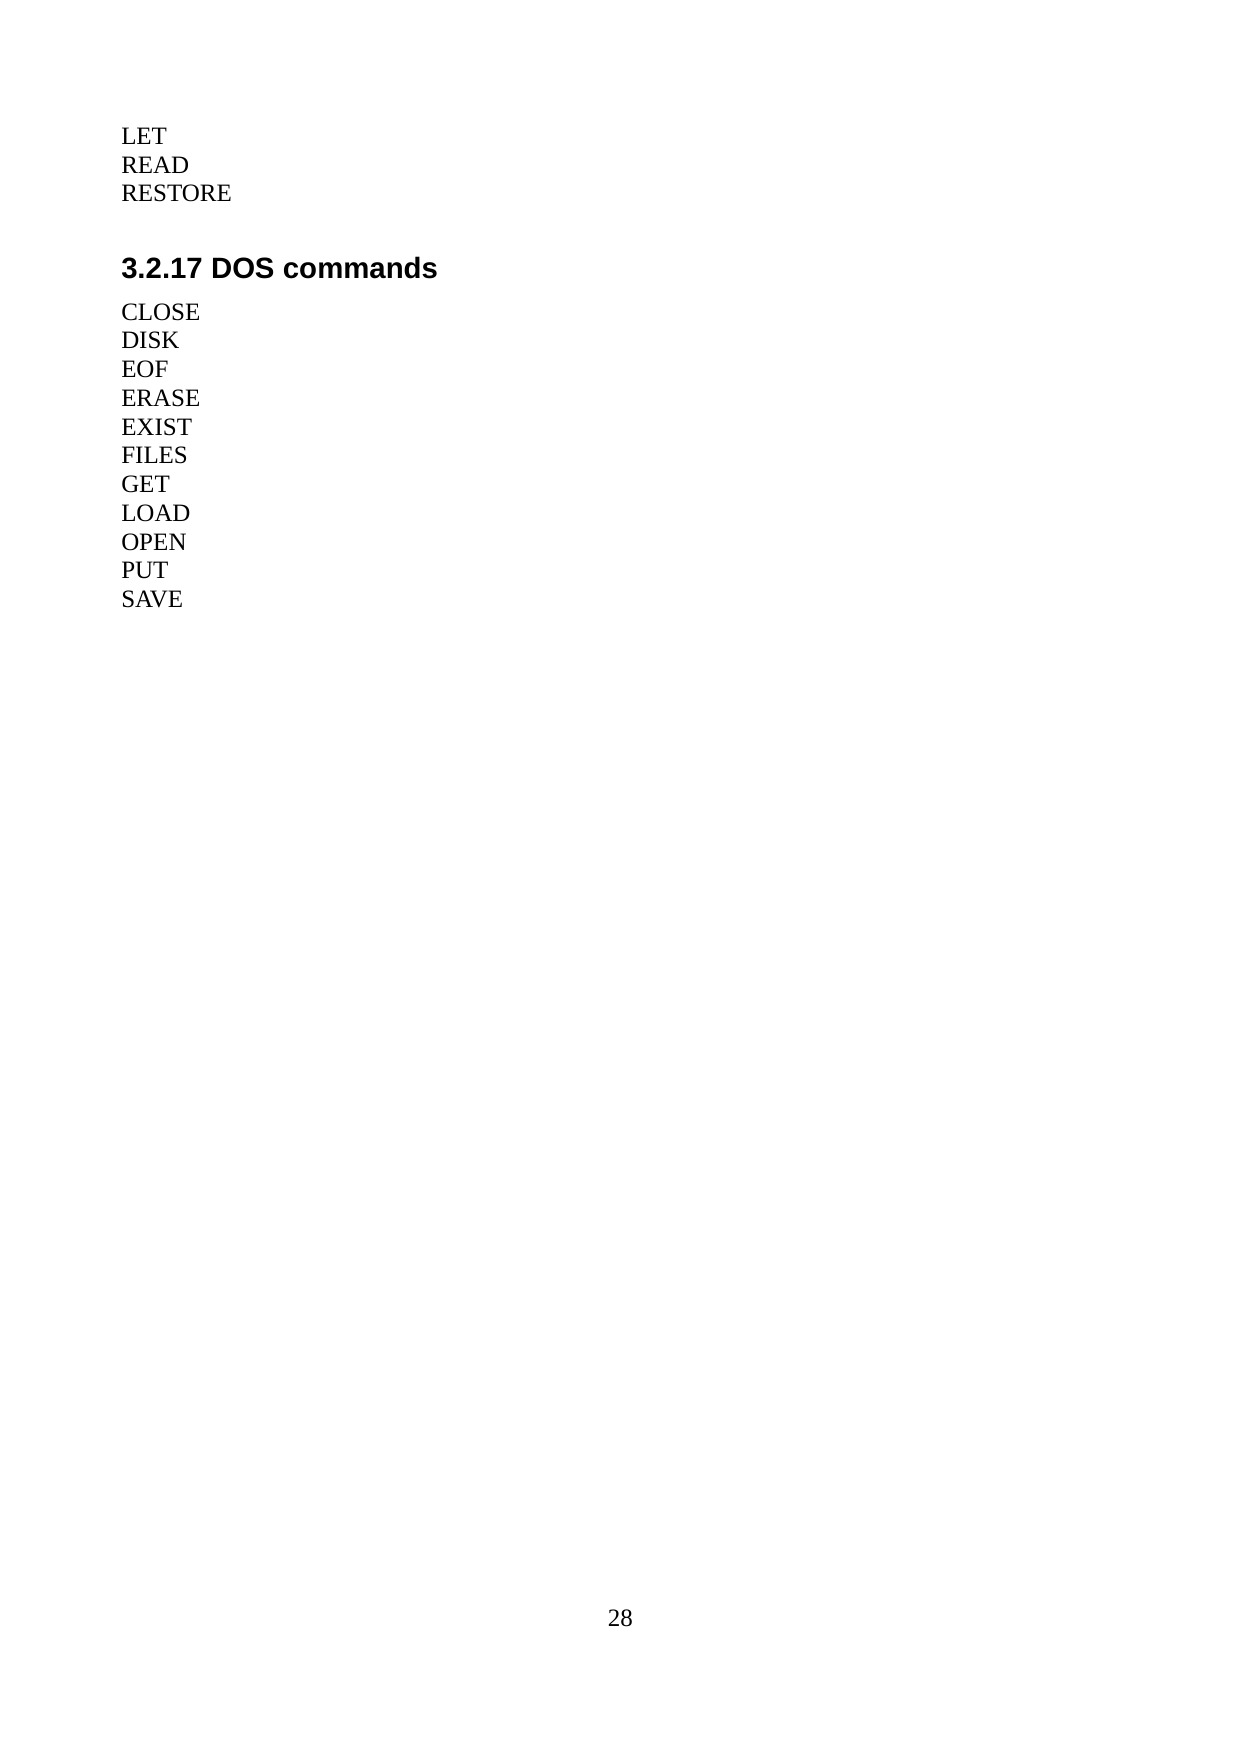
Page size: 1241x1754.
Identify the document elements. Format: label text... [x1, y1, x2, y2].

text GET [121, 469, 1119, 498]
subtitle 3.2.17 DOS commands [121, 251, 1119, 284]
text EOF [121, 354, 1119, 383]
text DISK [121, 326, 1119, 354]
text FILES [121, 441, 1119, 469]
text LOAD [121, 498, 1119, 527]
text CLOSE [121, 297, 1119, 326]
text EXIST [121, 412, 1119, 441]
text SAVE [121, 584, 1119, 613]
text ERASE [121, 383, 1119, 412]
text OPEN [121, 527, 1119, 556]
text PUT [121, 556, 1119, 584]
text READ [121, 150, 1119, 178]
text RESTORE [121, 178, 1119, 207]
text LET [121, 121, 1119, 150]
